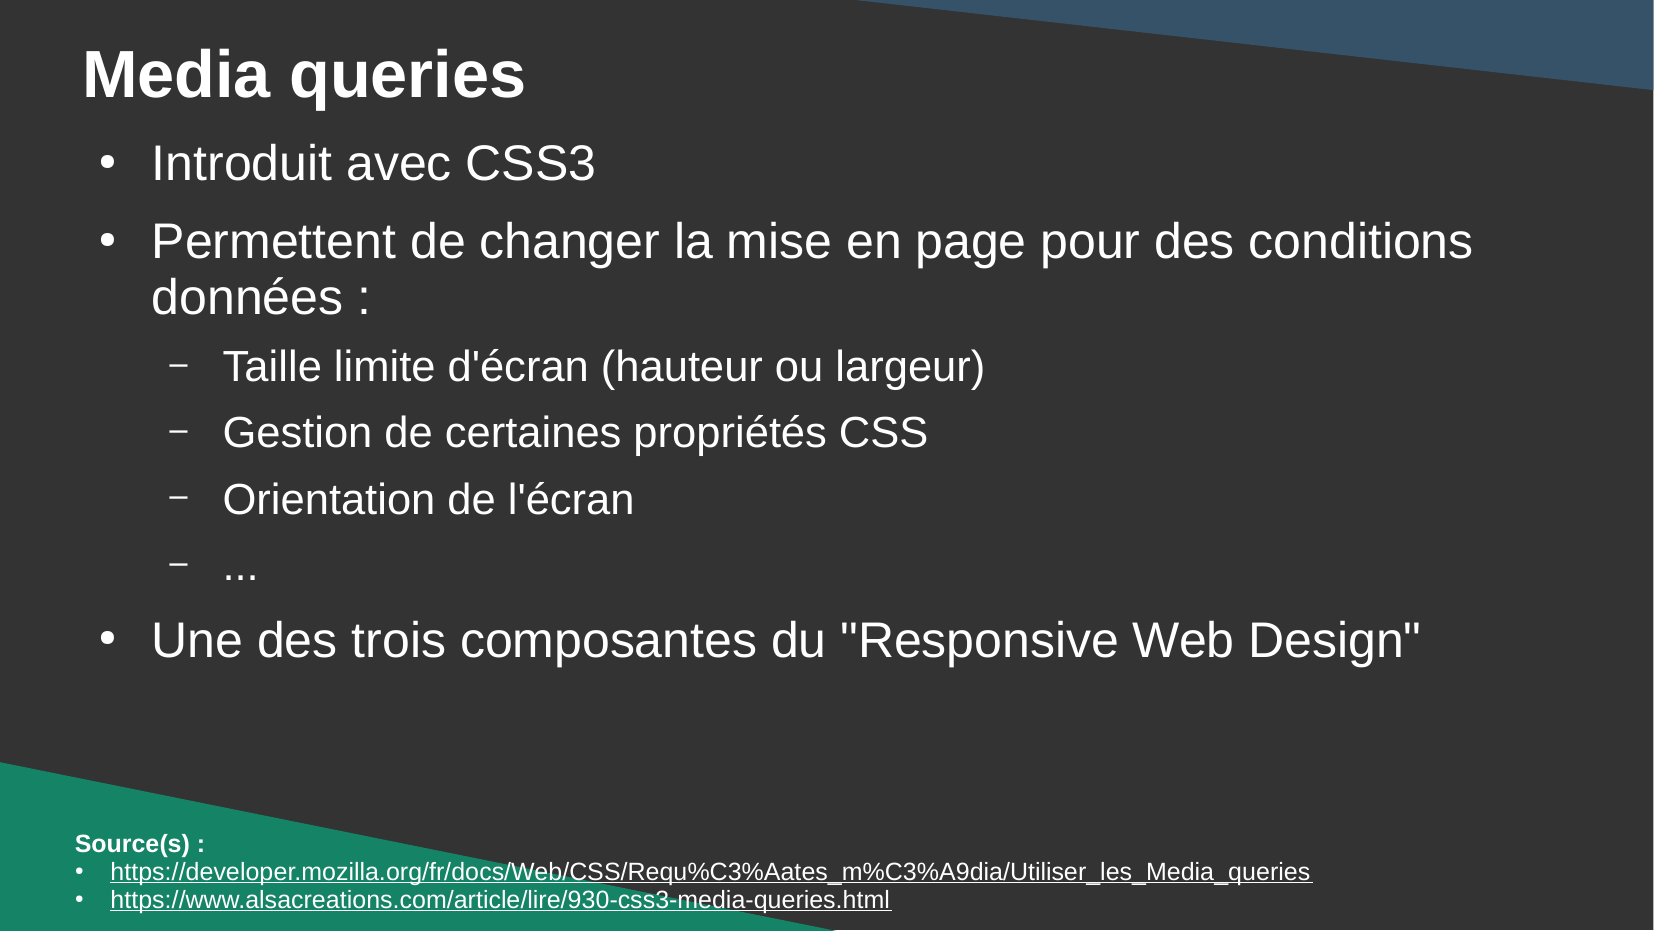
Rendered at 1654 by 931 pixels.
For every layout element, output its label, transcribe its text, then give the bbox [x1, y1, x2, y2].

list Introduit avec CSS3 Permettent de changer la mise en page pour des conditions données : Taille limite d'écran (hauteur ou largeur) Gestion de certaines propriétés CSS Orientation de l'écran ... Une des trois composantes du "Responsive Web Design" [80, 135, 1642, 768]
title Media queries [82, 37, 1571, 122]
text_box [855, 0, 1654, 91]
text_box Source(s) : https://developer.mozilla.org/fr/docs/Web/CSS/Requ%C3%Aates_m%C3%A9dia/Utiliser_les_Media_queries https://www.alsacreations.com/article/lire/930-css3-media-queries.html [60, 822, 1546, 931]
text_box [0, 762, 297, 931]
